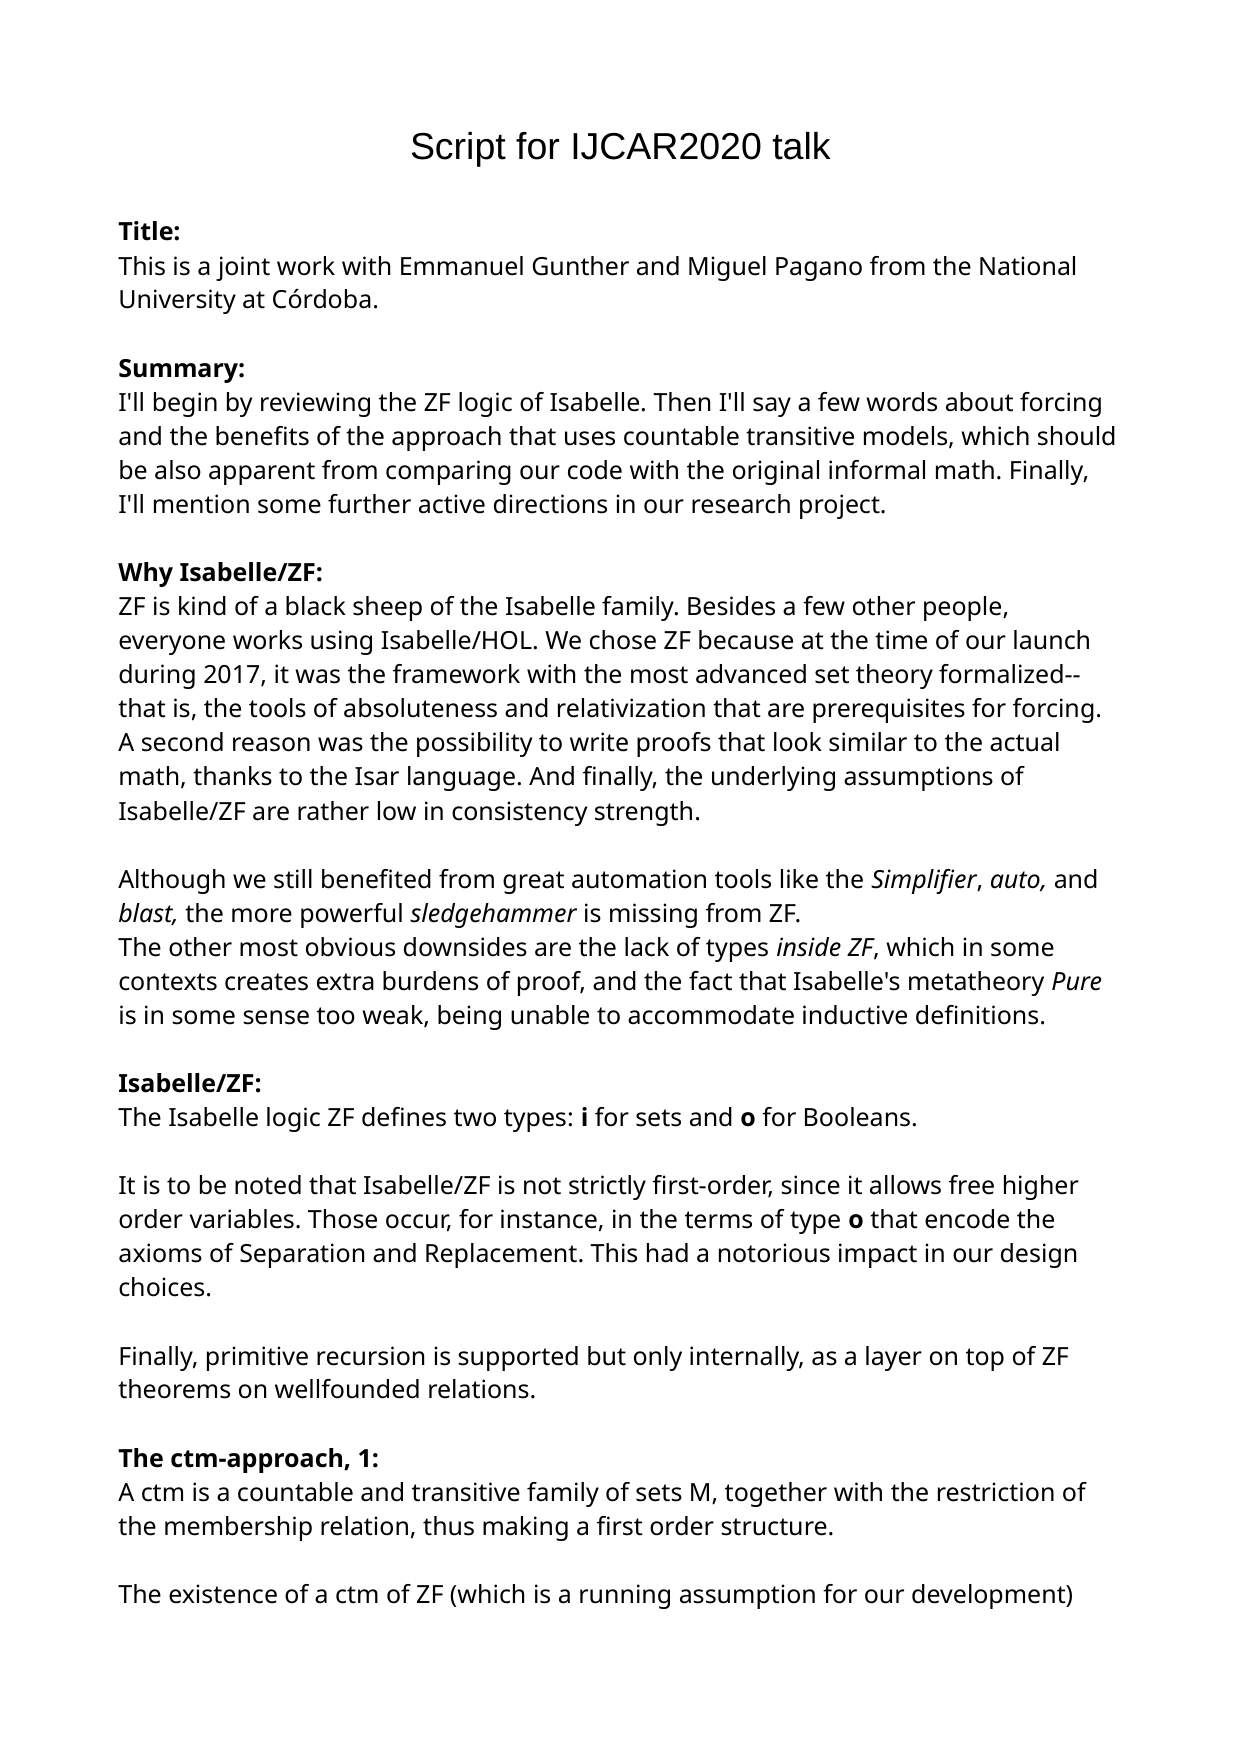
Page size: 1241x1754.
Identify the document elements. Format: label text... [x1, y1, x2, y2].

text Title: [118, 214, 1122, 248]
text It is to be noted that Isabelle/ZF is not strictly first-order, since it allows free higher order variables. Those occur, for instance, in the terms of type o that encode the axioms of Separation and Replacement. This had a notorious impact in our design choices. [118, 1168, 1122, 1304]
text ZF is kind of a black sheep of the Isabelle family. Besides a few other people, everyone works using Isabelle/HOL. We chose ZF because at the time of our launch during 2017, it was the framework with the most advanced set theory formalized-- that is, the tools of absoluteness and relativization that are prerequisites for forcing. A second reason was the possibility to write proofs that look similar to the actual math, thanks to the Isar language. And finally, the underlying assumptions of Isabelle/ZF are rather low in consistency strength. [118, 589, 1122, 827]
subtitle Script for IJCAR2020 talk [118, 124, 1122, 167]
text I'll begin by reviewing the ZF logic of Isabelle. Then I'll say a few words about forcing and the benefits of the approach that uses countable transitive models, which should be also apparent from comparing our code with the original informal math. Finally, I'll mention some further active directions in our research project. [118, 384, 1122, 521]
text Although we still benefited from great automation tools like the Simplifier, auto, and blast, the more powerful sledgehammer is missing from ZF. [118, 861, 1122, 929]
text Finally, primitive recursion is supported but only internally, as a layer on top of ZF theorems on wellfounded relations. [118, 1338, 1122, 1406]
text The other most obvious downsides are the lack of types inside ZF, which in some contexts creates extra burdens of proof, and the fact that Isabelle's metatheory Pure is in some sense too weak, being unable to accommodate inductive definitions. [118, 929, 1122, 1032]
text This is a joint work with Emmanuel Gunther and Miguel Pagano from the National University at Córdoba. [118, 248, 1122, 316]
text Isabelle/ZF: [118, 1066, 1122, 1100]
text A ctm is a countable and transitive family of sets M, together with the restriction of the membership relation, thus making a first order structure. [118, 1474, 1122, 1542]
text The existence of a ctm of ZF (which is a running assumption for our development) [118, 1577, 1122, 1611]
text Summary: [118, 350, 1122, 384]
text The Isabelle logic ZF defines two types: i for sets and o for Booleans. [118, 1100, 1122, 1134]
text Why Isabelle/ZF: [118, 555, 1122, 589]
text The ctm-approach, 1: [118, 1440, 1122, 1474]
